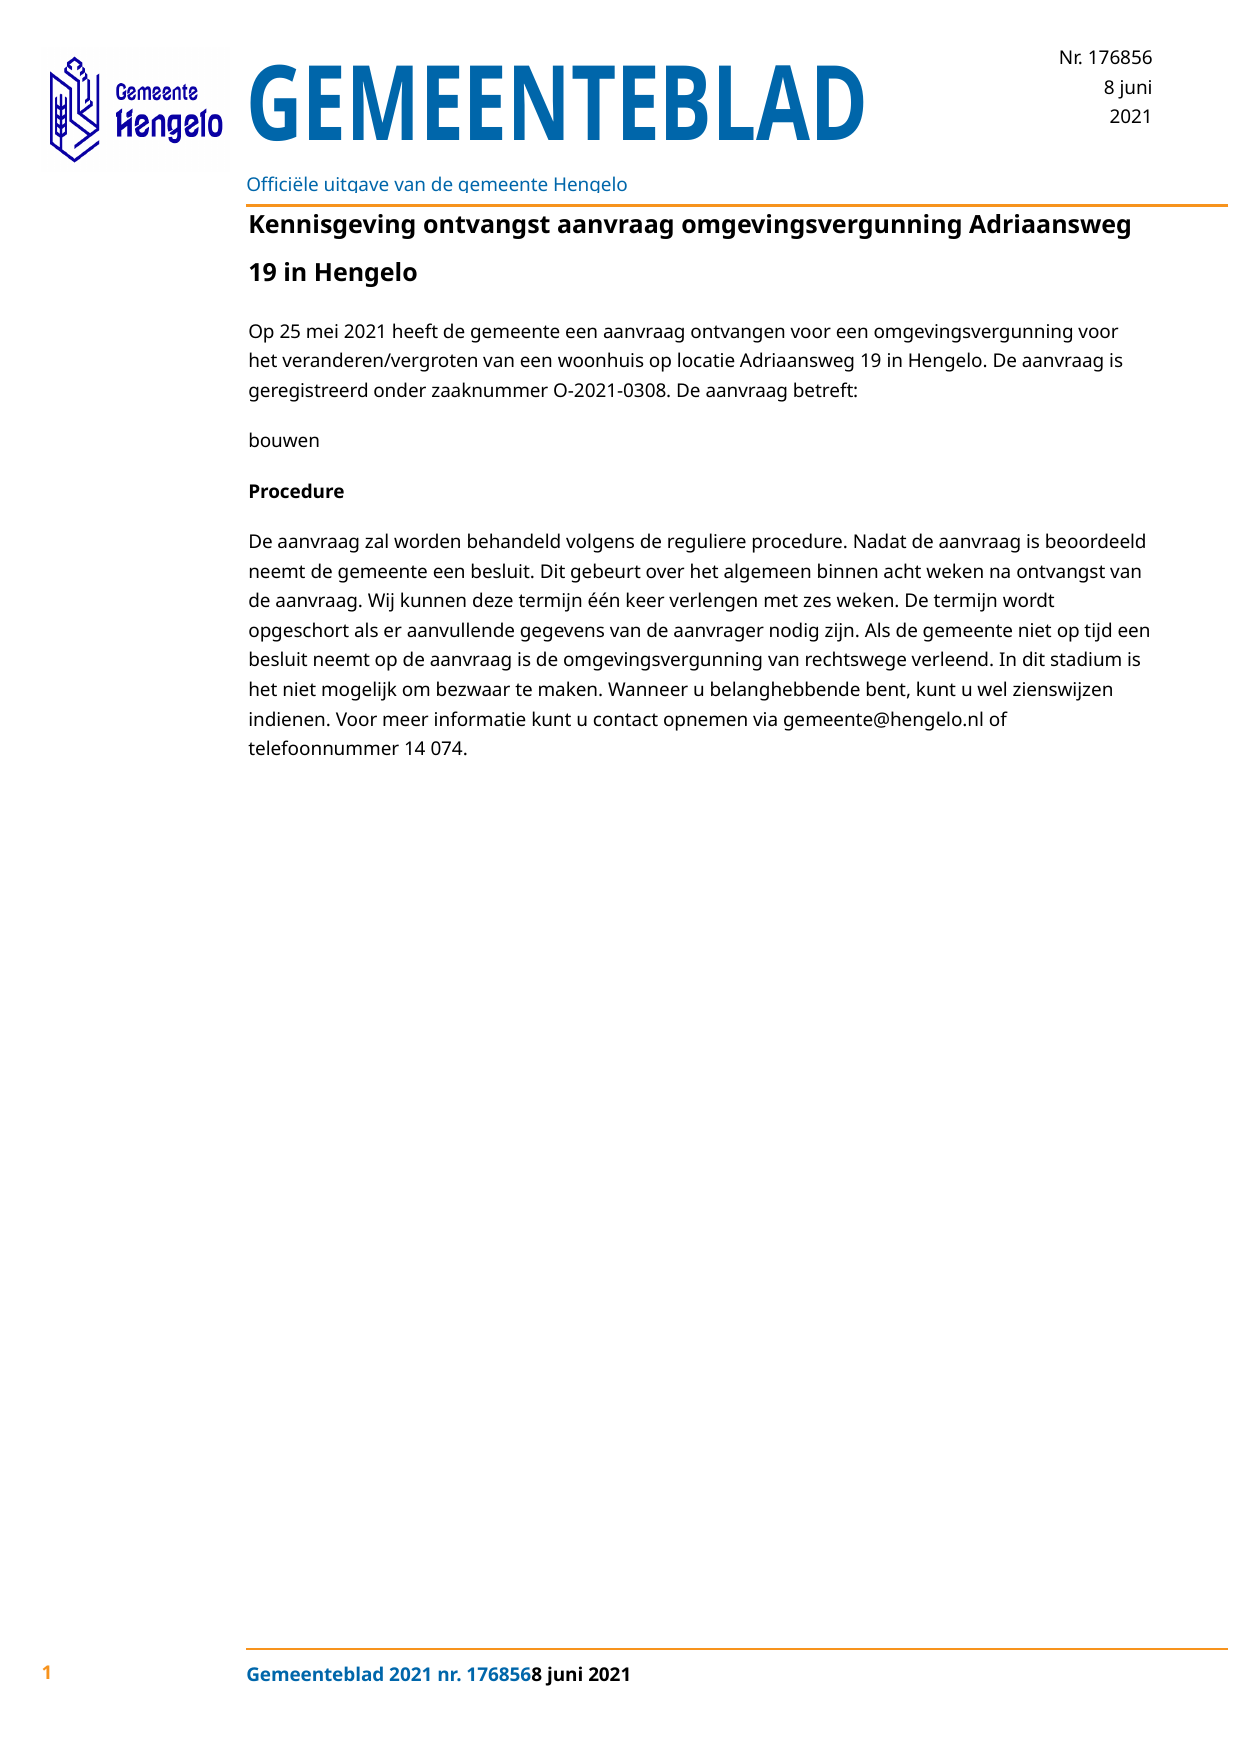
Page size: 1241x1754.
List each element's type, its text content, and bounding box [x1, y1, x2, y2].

text Op 25 mei 2021 heeft de gemeente een aanvraag ontvangen voor een omgevingsvergunning voor het veranderen/vergroten van een woonhuis op locatie Adriaansweg 19 in Hengelo. De aanvraag is geregistreerd onder zaaknummer O-2021-0308. De aanvraag betreft: [248, 318, 1152, 403]
text Procedure [248, 478, 1152, 504]
text De aanvraag zal worden behandeld volgens de reguliere procedure. Nadat de aanvraag is beoordeeld neemt de gemeente een besluit. Dit gebeurt over het algemeen binnen acht weken na ontvangst van de aanvraag. Wij kunnen deze termijn één keer verlengen met zes weken. De termijn wordt opgeschort als er aanvullende gegevens van de aanvrager nodig zijn. Als de gemeente niet op tijd een besluit neemt op de aanvraag is de omgevingsvergunning van rechtswege verleend. In dit stadium is het niet mogelijk om bezwaar te maken. Wanneer u belanghebbende bent, kunt u wel zienswijzen indienen. Voor meer informatie kunt u contact opnemen via gemeente@hengelo.nl of telefoonnummer 14 074. [248, 528, 1152, 761]
picture [41, 47, 231, 172]
text Kennisgeving ontvangst aanvraag omgevingsvergunning Adriaansweg 19 in Hengelo [248, 207, 1152, 288]
text bouwen [248, 427, 1152, 453]
